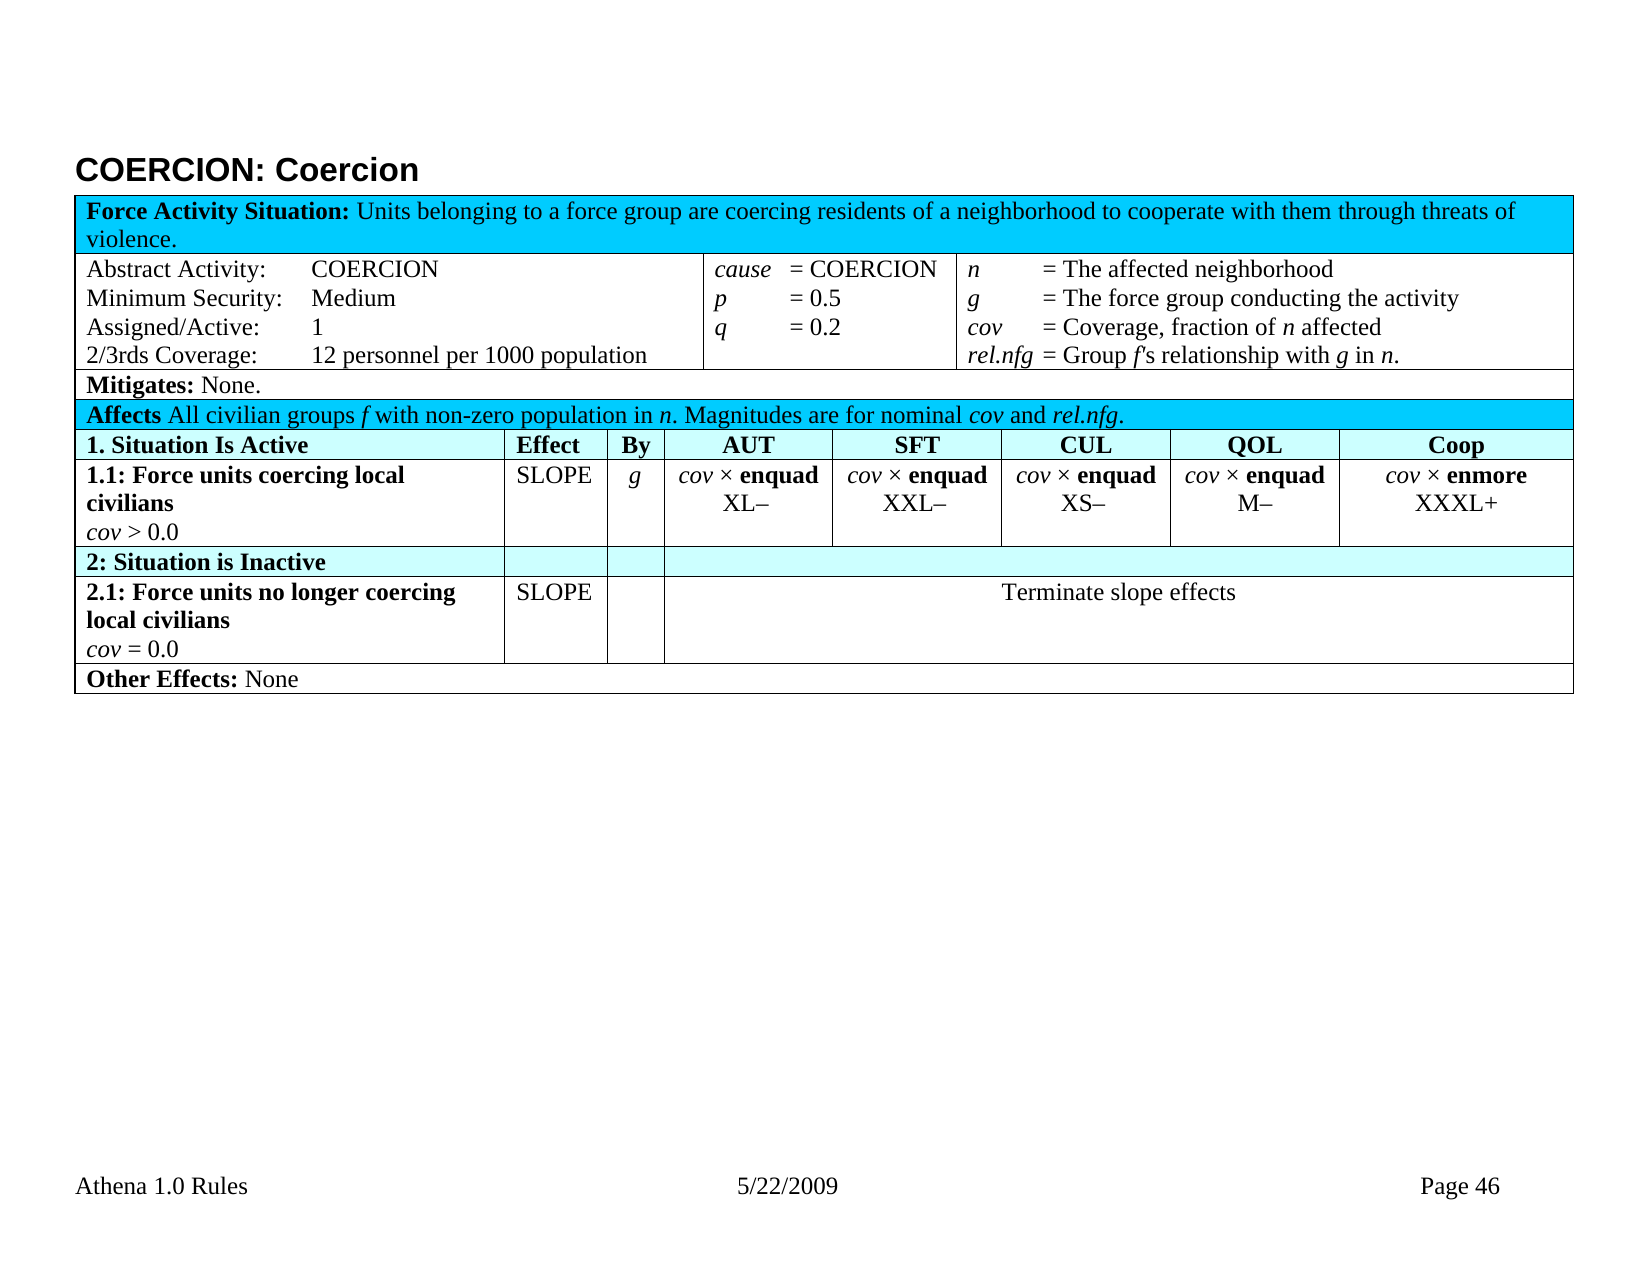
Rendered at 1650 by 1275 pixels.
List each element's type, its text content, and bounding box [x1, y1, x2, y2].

table_cell 2.1: Force units no longer coercing local civilians cov = 0.0 [76, 577, 504, 663]
table_cell [608, 547, 664, 576]
table_cell SFT [833, 430, 1001, 459]
table_cell [608, 577, 664, 663]
table_cell Mitigates: None. [76, 370, 1573, 399]
table_cell SLOPE [505, 577, 607, 663]
table_cell 1.1: Force units coercing local civilians cov > 0.0 [76, 460, 504, 546]
table_cell cause = COERCION p = 0.5 q = 0.2 [704, 254, 956, 369]
table_cell Coop [1340, 430, 1573, 459]
table_cell Other Effects: None [76, 664, 1573, 693]
table_header Force Activity Situation: Units belonging to a force group are coercing residents of a neighborhood to cooperate with them through threats of violence. [76, 196, 1573, 253]
table_cell [505, 547, 607, 576]
table_cell Terminate slope effects [665, 577, 1573, 663]
table_cell By [608, 430, 664, 459]
table_cell Affects All civilian groups f with non-zero population in n. Magnitudes are for nominal cov and rel.nfg. [76, 400, 1573, 429]
table_cell CUL [1002, 430, 1170, 459]
table_cell AUT [665, 430, 832, 459]
table_cell Effect [505, 430, 607, 459]
table_cell g [608, 460, 664, 546]
text COERCION: Coercion [75, 150, 1575, 188]
table_cell cov × enquad XXL– [833, 460, 1001, 546]
table_cell cov × enquad XL– [665, 460, 832, 546]
table_cell 1. Situation Is Active [76, 430, 504, 459]
table_cell SLOPE [505, 460, 607, 546]
table_cell cov × enquad XS– [1002, 460, 1170, 546]
table_cell [665, 547, 1573, 576]
table_cell cov × enquad M– [1171, 460, 1339, 546]
table_cell cov × enmore XXXL+ [1340, 460, 1573, 546]
table_cell n = The affected neighborhood g = The force group conducting the activity cov = Coverage, fraction of n affected rel.nfg = Group f's relationship with g in n. [957, 254, 1573, 369]
table_cell 2: Situation is Inactive [76, 547, 504, 576]
table_cell Abstract Activity: COERCION Minimum Security: Medium Assigned/Active: 1 2/3rds Coverage: 12 personnel per 1000 population [76, 254, 703, 369]
table_cell QOL [1171, 430, 1339, 459]
